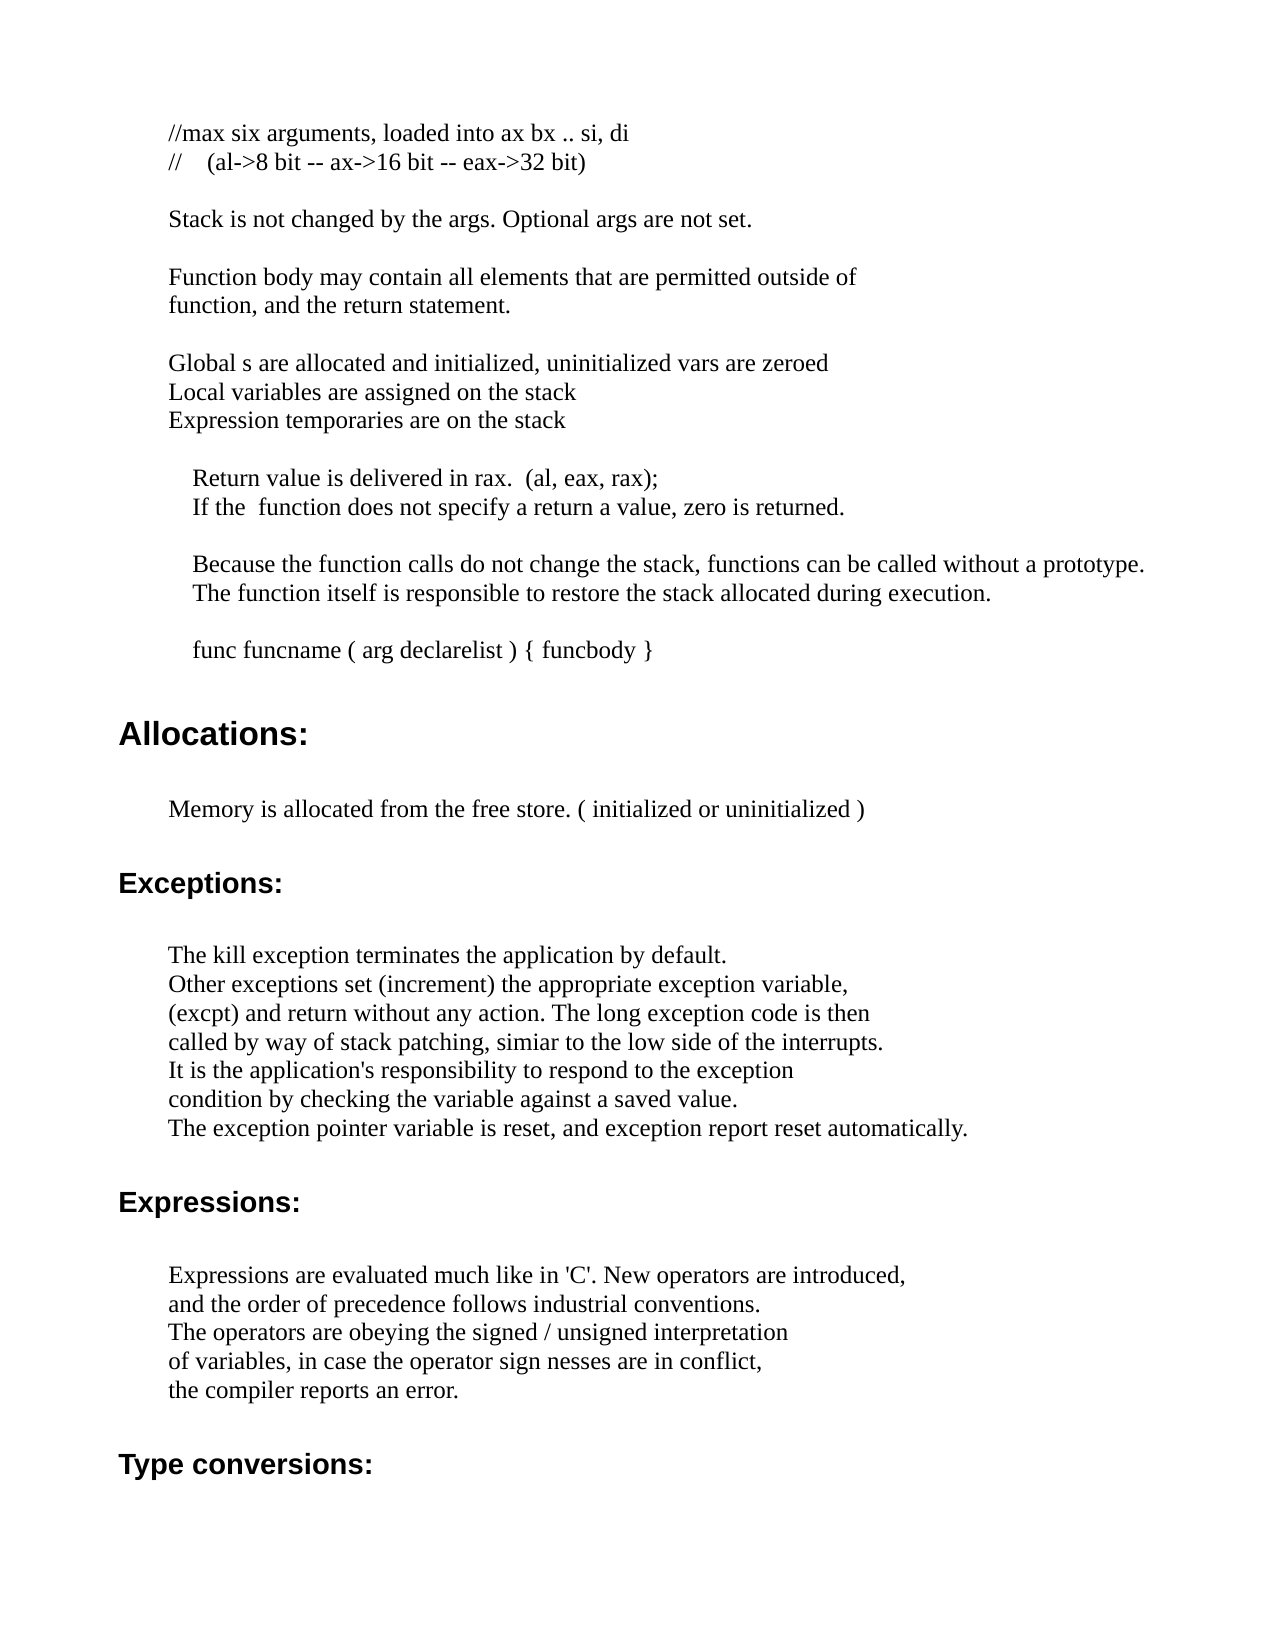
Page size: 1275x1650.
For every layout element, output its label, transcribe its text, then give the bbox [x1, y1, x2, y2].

text Other exceptions set (increment) the appropriate exception variable, [118, 969, 1157, 998]
text the compiler reports an error. [118, 1375, 1157, 1404]
text func funcname ( arg declarelist ) { funcbody } [118, 636, 1157, 664]
text The operators are obeying the signed / unsigned interpretation [118, 1317, 1157, 1346]
subtitle Expressions: [118, 1185, 1157, 1219]
text The kill exception terminates the application by default. [118, 941, 1157, 969]
text Memory is allocated from the free store. ( initialized or uninitialized ) [118, 794, 1157, 822]
text Local variables are assigned on the stack [118, 377, 1157, 406]
text function, and the return statement. [118, 291, 1157, 319]
text Stack is not changed by the args. Optional args are not set. [118, 204, 1157, 233]
text It is the application's responsibility to respond to the exception [118, 1056, 1157, 1084]
text called by way of stack patching, simiar to the low side of the interrupts. [118, 1027, 1157, 1056]
text Function body may contain all elements that are permitted outside of [118, 262, 1157, 291]
text Because the function calls do not change the stack, functions can be called without a prototype. The function itself is responsible to restore the stack allocated during execution. [118, 549, 1157, 607]
text Expression temporaries are on the stack [118, 406, 1157, 434]
subtitle Exceptions: [118, 866, 1157, 899]
text If the function does not specify a return a value, zero is returned. [118, 492, 1157, 521]
text Return value is delivered in rax. (al, eax, rax); [118, 463, 1157, 492]
text Expressions are evaluated much like in 'C'. New operators are introduced, [118, 1260, 1157, 1289]
text of variables, in case the operator sign nesses are in conflict, [118, 1346, 1157, 1375]
text // (al->8 bit -- ax->16 bit -- eax->32 bit) [118, 147, 1157, 176]
text //max six arguments, loaded into ax bx .. si, di [118, 118, 1157, 147]
text (excpt) and return without any action. The long exception code is then [118, 998, 1157, 1027]
text and the order of precedence follows industrial conventions. [118, 1289, 1157, 1317]
subtitle Allocations: [118, 714, 1157, 752]
text The exception pointer variable is reset, and exception report reset automatically. [118, 1113, 1157, 1142]
subtitle Type conversions: [118, 1447, 1157, 1481]
text Global s are allocated and initialized, uninitialized vars are zeroed [118, 348, 1157, 377]
text condition by checking the variable against a saved value. [118, 1084, 1157, 1113]
